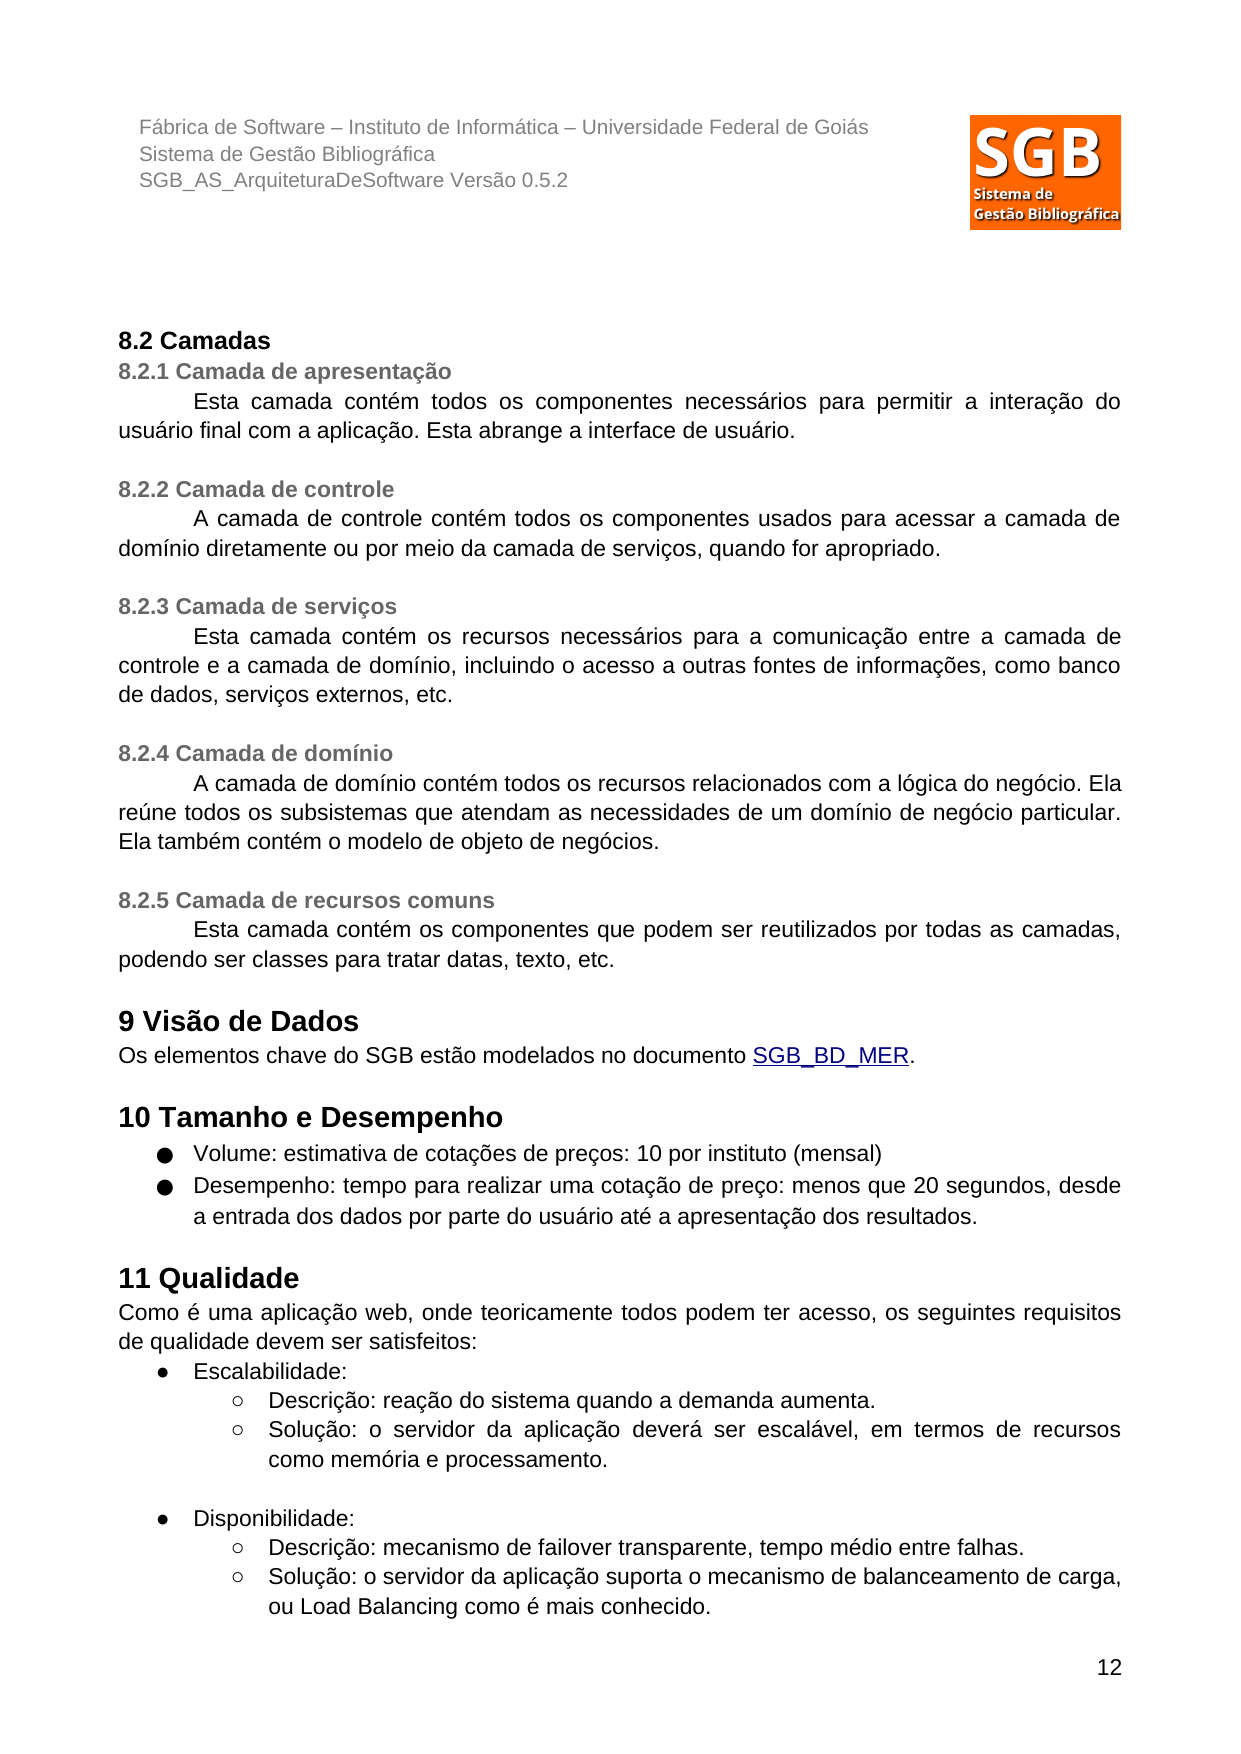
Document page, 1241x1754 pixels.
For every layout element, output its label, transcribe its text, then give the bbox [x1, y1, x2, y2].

list Volume: estimativa de cotações de preços: 10 por instituto (mensal) [156, 1139, 1122, 1167]
text Esta camada contém todos os componentes necessários para permitir a interação do usuário final com a aplicação. Esta abrange a interface de usuário. [118, 388, 1122, 443]
subtitle 8.2.2 Camada de controle [118, 476, 1122, 502]
list Descrição: mecanismo de failover transparente, tempo médio entre falhas. [231, 1535, 1122, 1560]
text Os elementos chave do SGB estão modelados no documento SGB_BD_MER. [118, 1043, 1122, 1068]
subtitle 8.2.3 Camada de serviços [118, 594, 1122, 619]
list Escalabilidade: [156, 1358, 1122, 1384]
list Descrição: reação do sistema quando a demanda aumenta. [231, 1388, 1122, 1413]
text Esta camada contém os componentes que podem ser reutilizados por todas as camadas, podendo ser classes para tratar datas, texto, etc. [118, 917, 1122, 972]
subtitle 8.2.1 Camada de apresentação [118, 359, 1122, 384]
list Desempenho: tempo para realizar uma cotação de preço: menos que 20 segundos, desde a entrada dos dados por parte do usuário até a apresentação dos resultados. [156, 1171, 1122, 1229]
list Solução: o servidor da aplicação deverá ser escalável, em termos de recursos como memória e processamento. [231, 1417, 1122, 1472]
subtitle 8.2.4 Camada de domínio [118, 741, 1122, 766]
subtitle 11 Qualidade [118, 1262, 1122, 1295]
list Disponibilidade: [156, 1505, 1122, 1531]
text A camada de controle contém todos os componentes usados para acessar a camada de domínio diretamente ou por meio da camada de serviços, quando for apropriado. [118, 506, 1122, 561]
subtitle 8.2.5 Camada de recursos comuns [118, 888, 1122, 913]
subtitle 10 Tamanho e Desempenho [118, 1101, 1122, 1134]
picture [970, 115, 1122, 230]
text Esta camada contém os recursos necessários para a comunicação entre a camada de controle e a camada de domínio, incluindo o acesso a outras fontes de informações, como banco de dados, serviços externos, etc. [118, 623, 1122, 708]
list Solução: o servidor da aplicação suporta o mecanismo de balanceamento de carga, ou Load Balancing como é mais conhecido. [231, 1564, 1122, 1619]
subtitle 9 Visão de Dados [118, 1005, 1122, 1038]
subtitle 8.2 Camadas [118, 327, 1122, 355]
text Como é uma aplicação web, onde teoricamente todos podem ter acesso, os seguintes requisitos de qualidade devem ser satisfeitos: [118, 1300, 1122, 1355]
text A camada de domínio contém todos os recursos relacionados com a lógica do negócio. Ela reúne todos os subsistemas que atendam as necessidades de um domínio de negócio particular. Ela também contém o modelo de objeto de negócios. [118, 770, 1122, 854]
